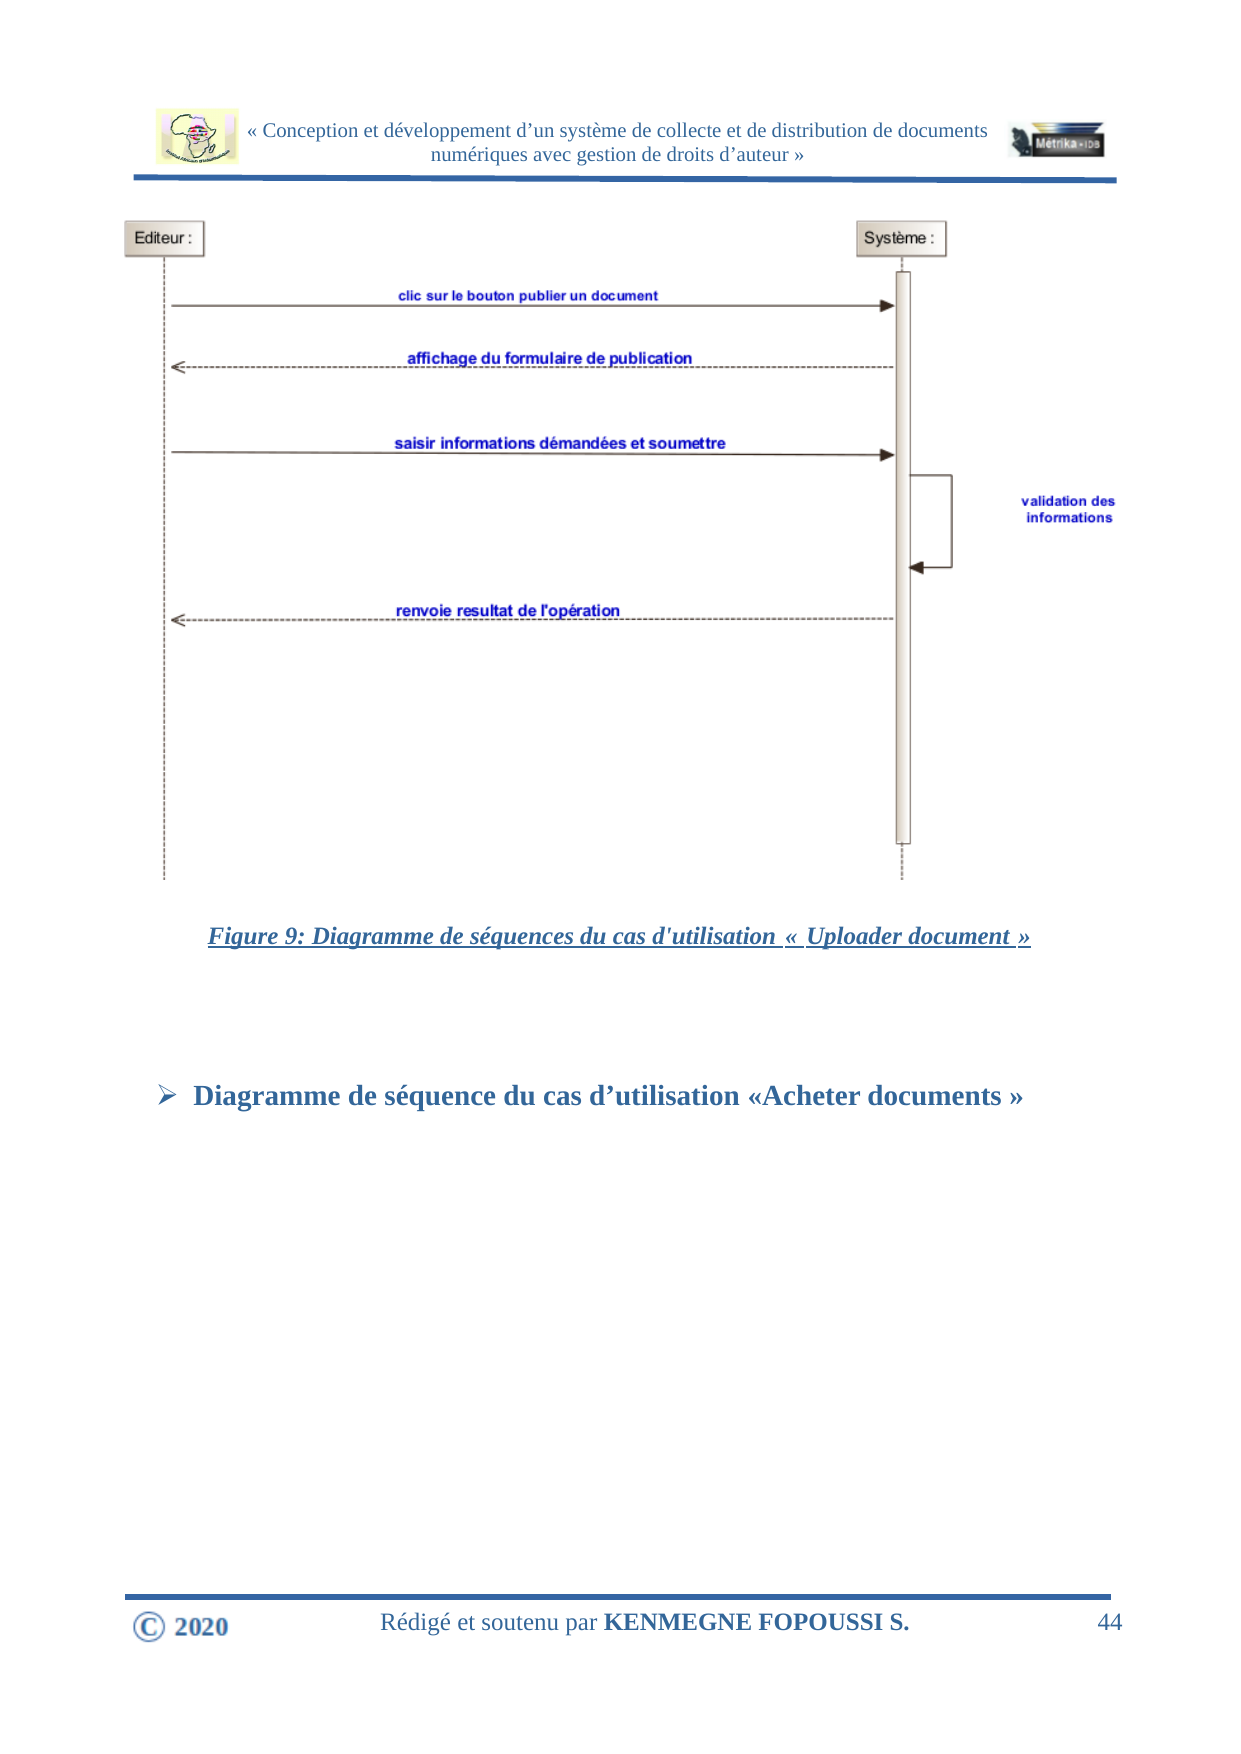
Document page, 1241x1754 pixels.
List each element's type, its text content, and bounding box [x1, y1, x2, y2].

picture [1003, 116, 1109, 160]
picture [126, 1604, 231, 1647]
picture [118, 208, 1123, 880]
text Figure 9: Diagramme de séquences du cas d'utilisation « Uploader document » [118, 921, 1122, 950]
list Diagramme de séquence du cas d’utilisation «Acheter documents » [156, 1078, 1122, 1112]
picture [154, 107, 241, 166]
